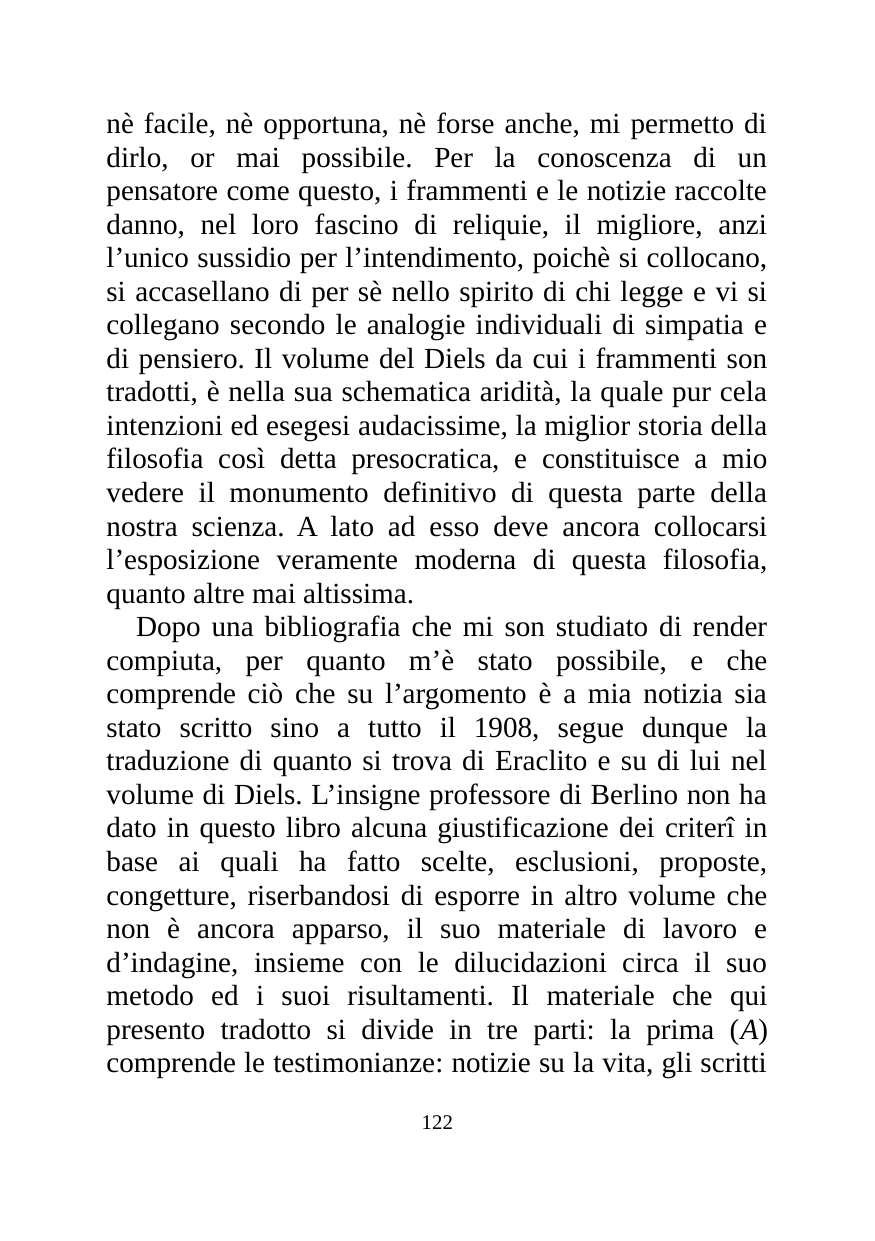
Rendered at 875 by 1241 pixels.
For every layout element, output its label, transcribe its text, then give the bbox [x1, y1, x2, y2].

text nè facile, nè opportuna, nè forse anche, mi permetto di dirlo, or mai possibile. Per la conoscenza di un pensatore come questo, i frammenti e le notizie raccolte danno, nel loro fascino di reliquie, il migliore, anzi l’unico sussidio per l’intendimento, poichè si collocano, si accasellano di per sè nello spirito di chi legge e vi si collegano secondo le analogie individuali di simpatia e di pensiero. Il volume del Diels da cui i frammenti son tradotti, è nella sua schematica aridità, la quale pur cela intenzioni ed esegesi audacissime, la miglior storia della filosofia così detta presocratica, e constituisce a mio vedere il monumento definitivo di questa parte della nostra scienza. A lato ad esso deve ancora collocarsi l’esposizione veramente moderna di questa filosofia, quanto altre mai altissima. [106, 106, 768, 609]
text Dopo una bibliografia che mi son studiato di render compiuta, per quanto m’è stato possibile, e che comprende ciò che su l’argomento è a mia notizia sia stato scritto sino a tutto il 1908, segue dunque la traduzione di quanto si trova di Eraclito e su di lui nel volume di Diels. L’insigne professore di Berlino non ha dato in questo libro alcuna giustificazione dei criterî in base ai quali ha fatto scelte, esclusioni, proposte, congetture, riserbandosi di esporre in altro volume che non è ancora apparso, il suo materiale di lavoro e d’indagine, insieme con le dilucidazioni circa il suo metodo ed i suoi risultamenti. Il materiale che qui presento tradotto si divide in tre parti: la prima (A) comprende le testimonianze: notizie su la vita, gli scritti [106, 609, 768, 1079]
